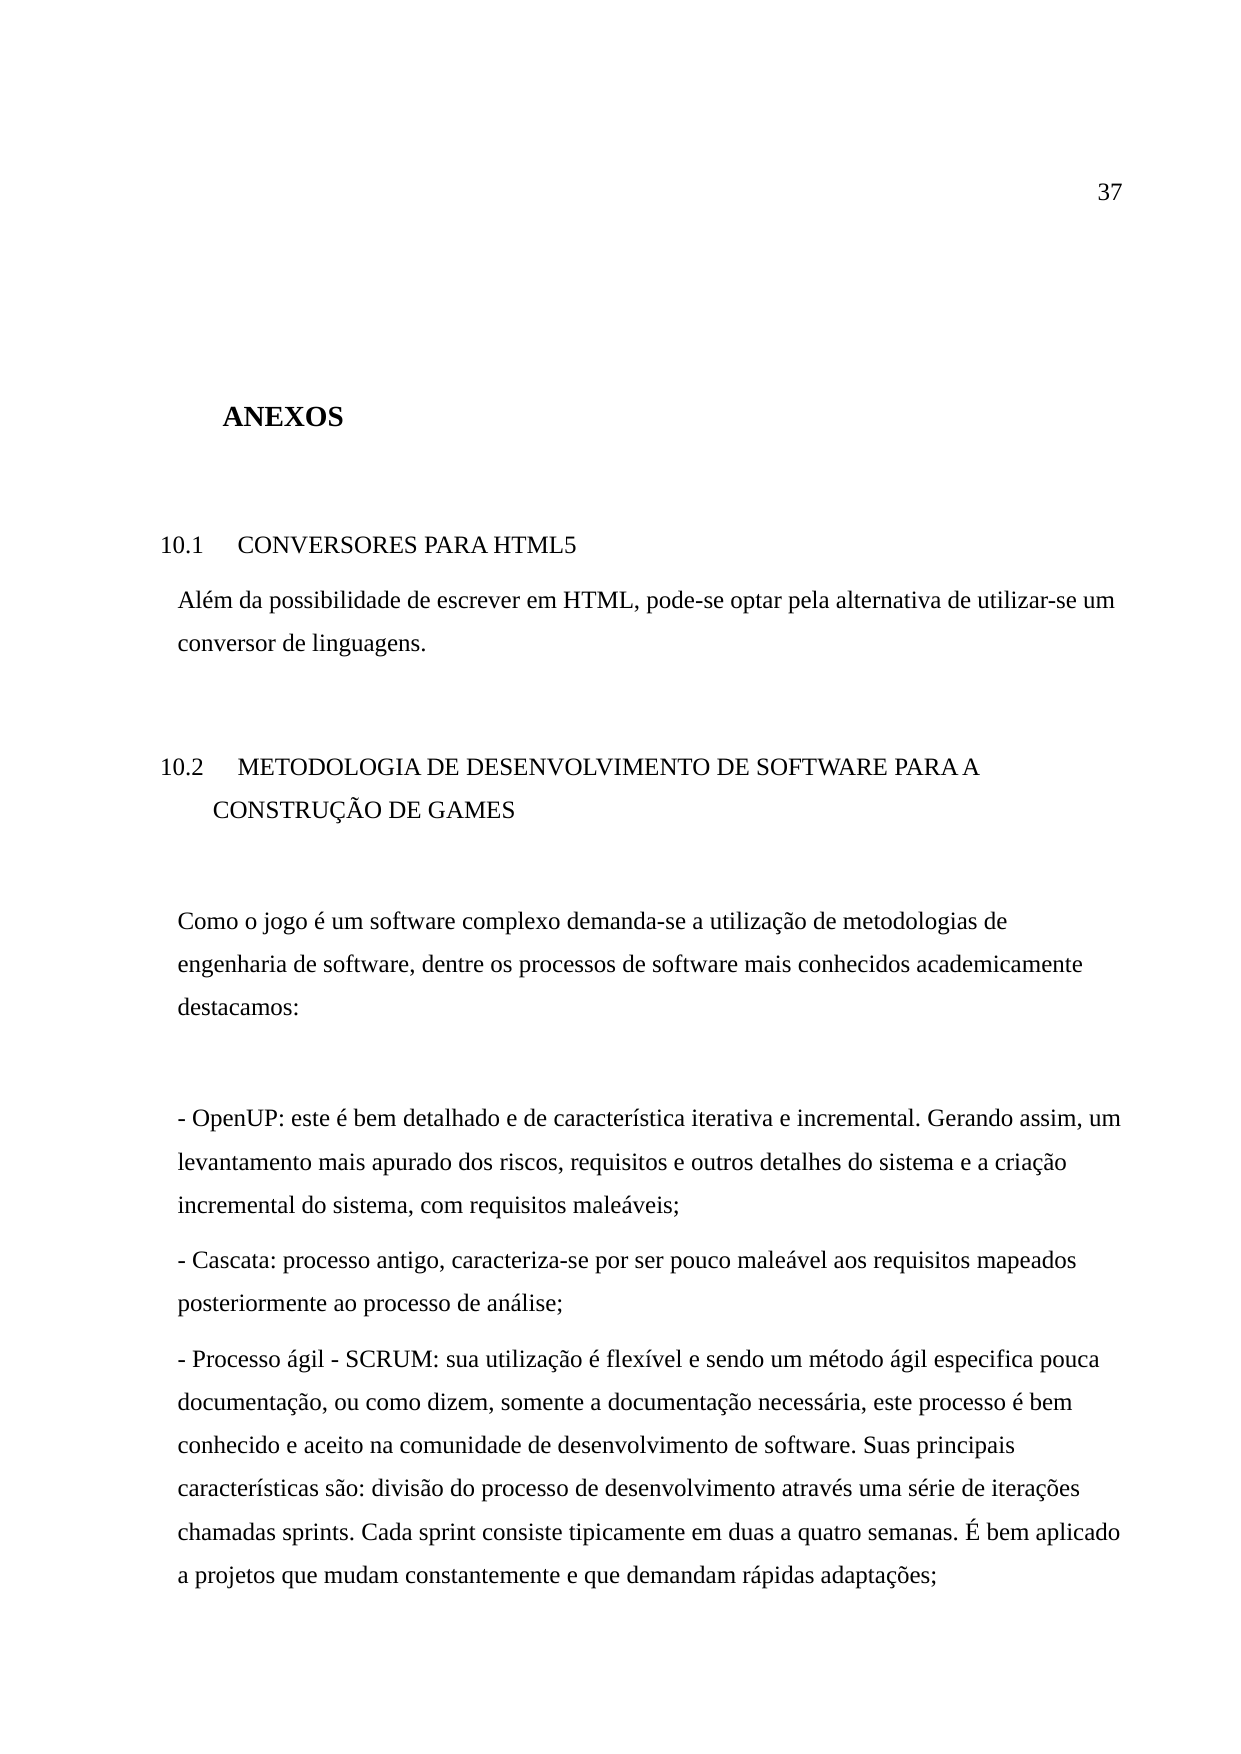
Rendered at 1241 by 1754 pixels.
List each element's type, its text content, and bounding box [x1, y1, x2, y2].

text Como o jogo é um software complexo demanda-se a utilização de metodologias de engenharia de software, dentre os processos de software mais conhecidos academicamente destacamos: [177, 906, 1122, 1021]
text Além da possibilidade de escrever em HTML, pode-se optar pela alternativa de utilizar-se um conversor de linguagens. [177, 585, 1122, 657]
subtitle METODOLOGIA DE DESENVOLVIMENTO DE SOFTWARE PARA A CONSTRUÇÃO DE GAMES [153, 752, 1122, 824]
text - Processo ágil - SCRUM: sua utilização é flexível e sendo um método ágil especifica pouca documentação, ou como dizem, somente a documentação necessária, este processo é bem conhecido e aceito na comunidade de desenvolvimento de software. Suas principais características são: divisão do processo de desenvolvimento através uma série de iterações chamadas sprints. Cada sprint consiste tipicamente em duas a quatro semanas. É bem aplicado a projetos que mudam constantemente e que demandam rápidas adaptações; [177, 1344, 1122, 1588]
subtitle CONVERSORES PARA HTML5 [153, 530, 1122, 558]
text - OpenUP: este é bem detalhado e de característica iterativa e incremental. Gerando assim, um levantamento mais apurado dos riscos, requisitos e outros detalhes do sistema e a criação incremental do sistema, com requisitos maleáveis; [177, 1103, 1122, 1218]
text - Cascata: processo antigo, caracteriza-se por ser pouco maleável aos requisitos mapeados posteriormente ao processo de análise; [177, 1245, 1122, 1317]
subtitle ANEXOS [177, 399, 1122, 432]
